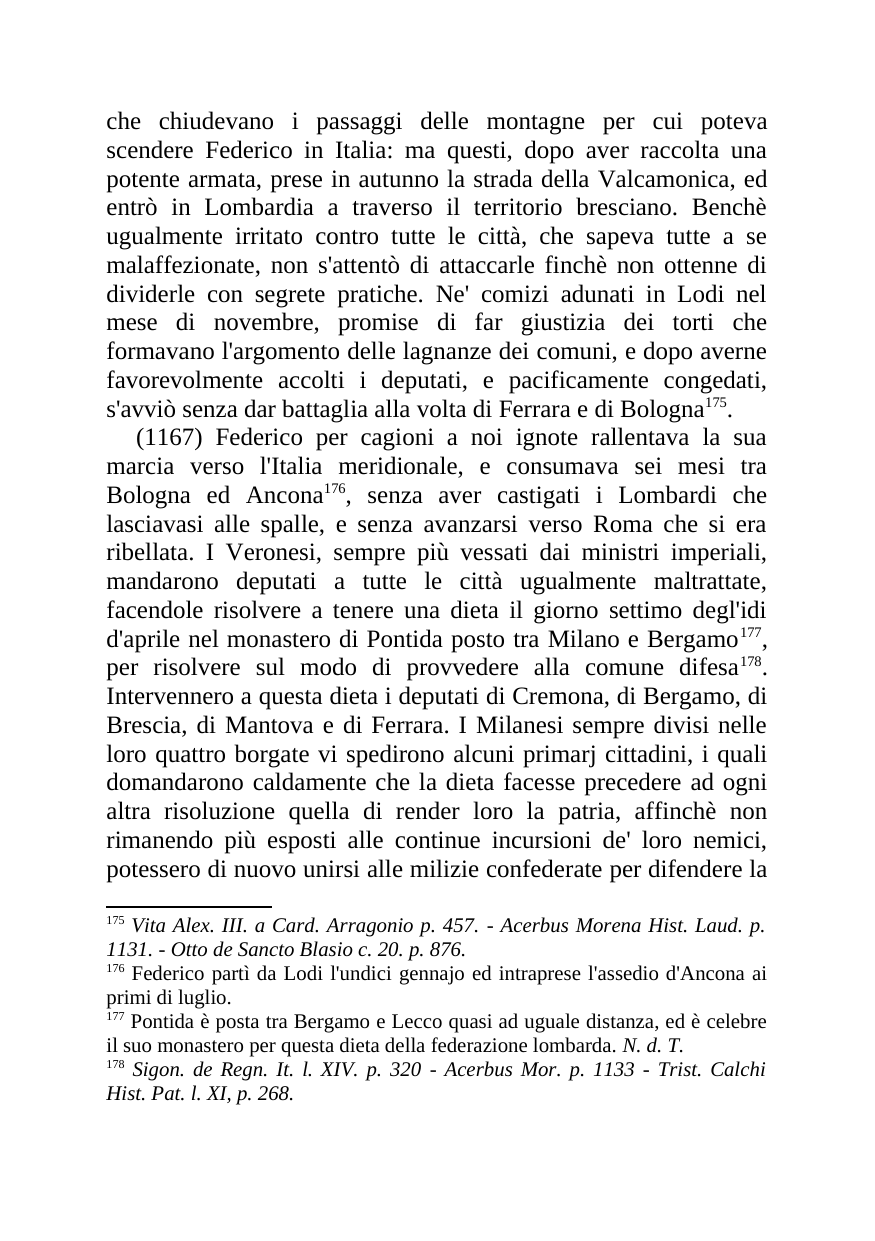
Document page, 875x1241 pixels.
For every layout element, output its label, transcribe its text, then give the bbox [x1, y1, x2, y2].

text Federico partì da Lodi l'undici gennajo ed intraprese l'assedio d'Ancona ai primi di luglio. [106, 961, 768, 1009]
text Sigon. de Regn. It. l. XIV. p. 320 - Acerbus Mor. p. 1133 - Trist. Calchi Hist. Pat. l. XI, p. 268. [106, 1057, 768, 1105]
text che chiudevano i passaggi delle montagne per cui poteva scendere Federico in Italia: ma questi, dopo aver raccolta una potente armata, prese in autunno la strada della Valcamonica, ed entrò in Lombardia a traverso il territorio bresciano. Benchè ugualmente irritato contro tutte le città, che sapeva tutte a se malaffezionate, non s'attentò di attaccarle finchè non ottenne di dividerle con segrete pratiche. Ne' comizi adunati in Lodi nel mese di novembre, promise di far giustizia dei torti che formavano l'argomento delle lagnanze dei comuni, e dopo averne favorevolmente accolti i deputati, e pacificamente congedati, s'avviò senza dar battaglia alla volta di Ferrara e di Bologna. [106, 106, 768, 422]
text (1167) Federico per cagioni a noi ignote rallentava la sua marcia verso l'Italia meridionale, e consumava sei mesi tra Bologna ed Ancona, senza aver castigati i Lombardi che lasciavasi alle spalle, e senza avanzarsi verso Roma che si era ribellata. I Veronesi, sempre più vessati dai ministri imperiali, mandarono deputati a tutte le città ugualmente maltrattate, facendole risolvere a tenere una dieta il giorno settimo degl'idi d'aprile nel monastero di Pontida posto tra Milano e Bergamo, per risolvere sul modo di provvedere alla comune difesa. Intervennero a questa dieta i deputati di Cremona, di Bergamo, di Brescia, di Mantova e di Ferrara. I Milanesi sempre divisi nelle loro quattro borgate vi spedirono alcuni primarj cittadini, i quali domandarono caldamente che la dieta facesse precedere ad ogni altra risoluzione quella di render loro la patria, affinchè non rimanendo più esposti alle continue incursioni de' loro nemici, potessero di nuovo unirsi alle milizie confederate per difendere la [106, 422, 768, 882]
text Pontida è posta tra Bergamo e Lecco quasi ad uguale distanza, ed è celebre il suo monastero per questa dieta della federazione lombarda. N. d. T. [106, 1009, 768, 1057]
text Vita Alex. III. a Card. Arragonio p. 457. - Acerbus Morena Hist. Laud. p. 1131. - Otto de Sancto Blasio c. 20. p. 876. [106, 913, 768, 961]
